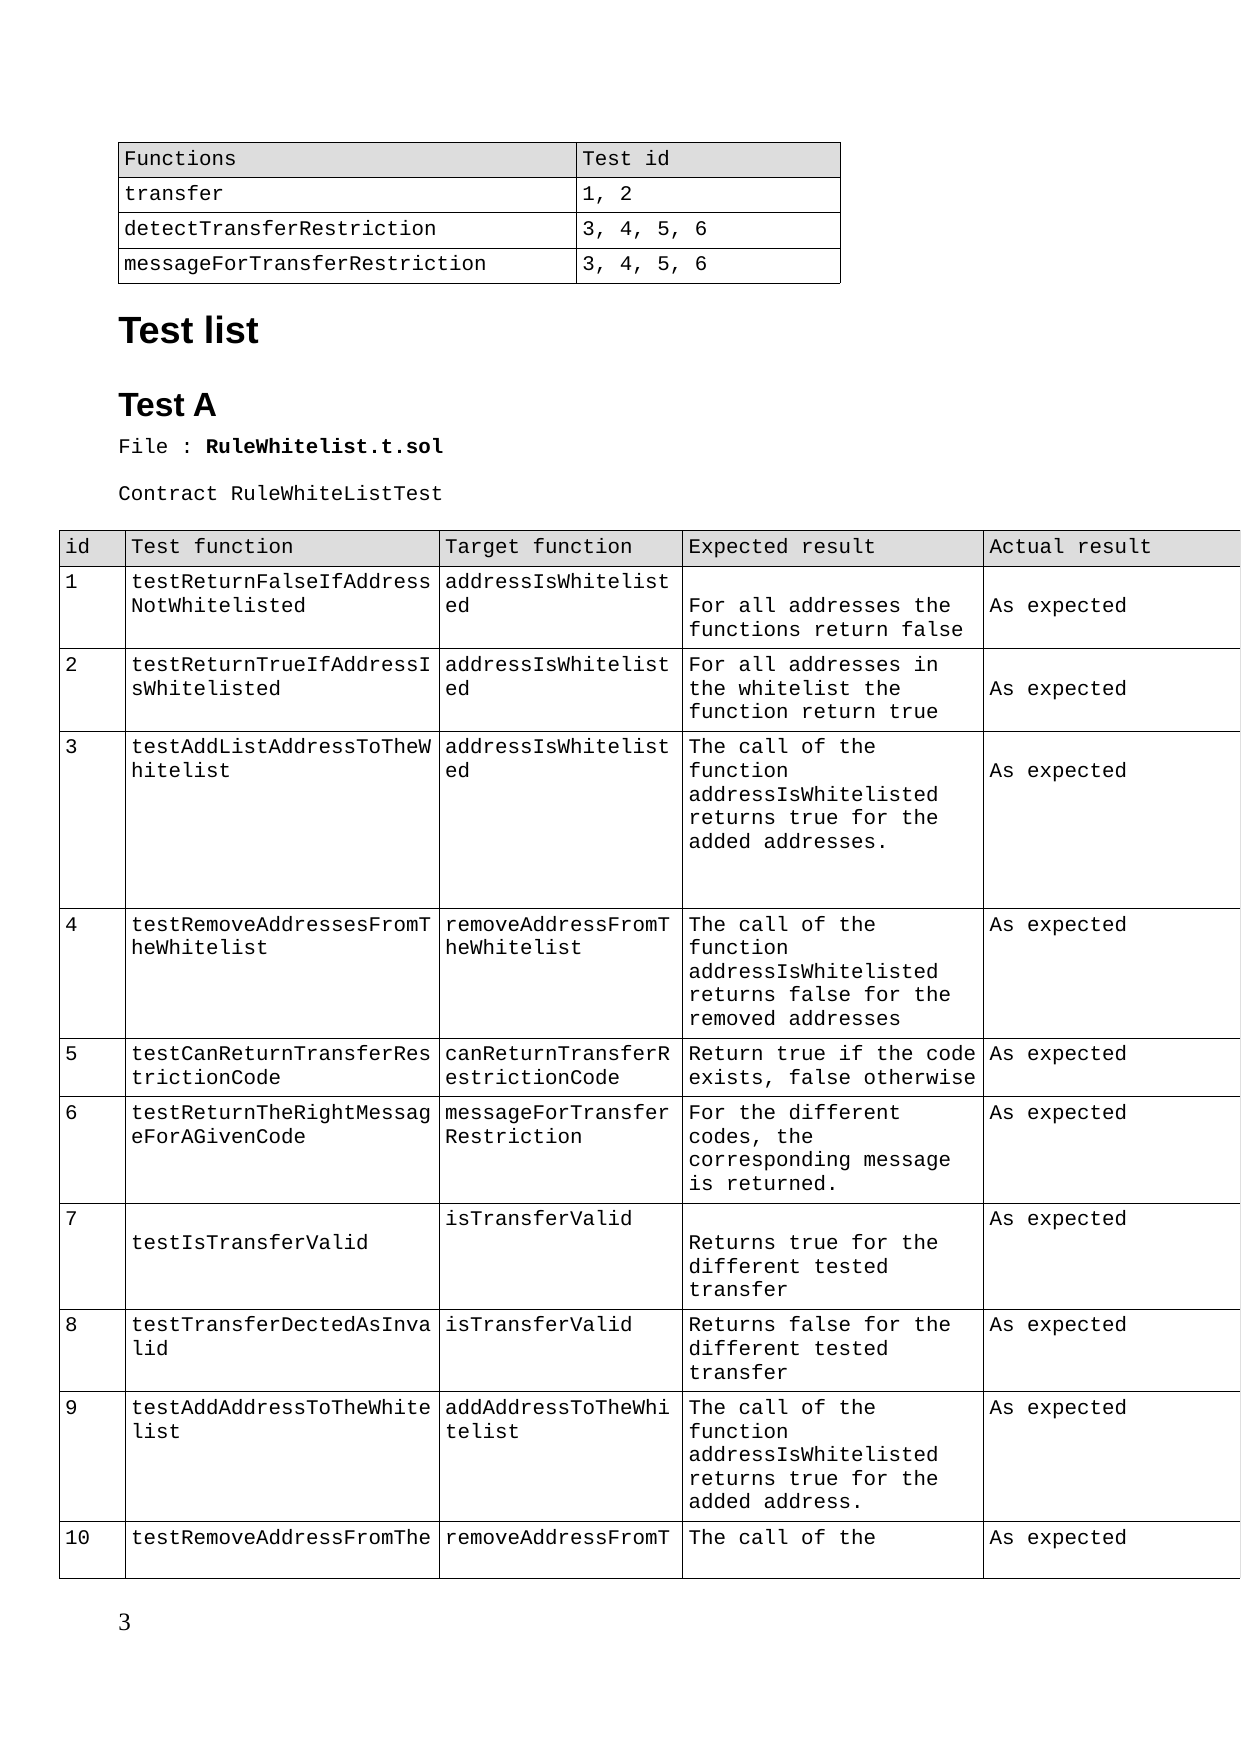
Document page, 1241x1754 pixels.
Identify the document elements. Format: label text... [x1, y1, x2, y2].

table_cell 5 [60, 1039, 125, 1096]
table_cell messageForTransferRestriction [119, 249, 576, 283]
text File : RuleWhitelist.t.sol [118, 436, 1122, 459]
table_cell testTransferDectedAsInvalid [126, 1310, 439, 1391]
table_cell The call of the [683, 1522, 983, 1577]
table_cell testAddAddressToTheWhitelist [126, 1392, 439, 1521]
table_header Functions [119, 143, 576, 177]
table_cell Returns false for the different tested transfer [683, 1310, 983, 1391]
table_header Test function [126, 531, 439, 566]
table_cell For all addresses the functions return false [683, 567, 983, 648]
table_cell testReturnTrueIfAddressIsWhitelisted [126, 649, 439, 731]
table_cell As expected [984, 1310, 1240, 1391]
table_cell As expected [984, 1522, 1240, 1577]
table_cell addAddressToTheWhitelist [440, 1392, 682, 1521]
subtitle Test A [118, 385, 1122, 423]
table_cell 1, 2 [577, 178, 840, 212]
table_cell Returns true for the different tested transfer [683, 1204, 983, 1309]
table_header Target function [440, 531, 682, 566]
table_cell testReturnFalseIfAddressNotWhitelisted [126, 567, 439, 648]
table_cell testAddListAddressToTheWhitelist [126, 732, 439, 908]
table_header Test id [577, 143, 840, 177]
table_header Expected result [683, 531, 983, 566]
table_cell 3, 4, 5, 6 [577, 249, 840, 283]
table_cell testIsTransferValid [126, 1204, 439, 1309]
table_cell addressIsWhitelisted [440, 567, 682, 648]
table_cell addressIsWhitelisted [440, 649, 682, 731]
table_cell transfer [119, 178, 576, 212]
table_cell As expected [984, 732, 1240, 908]
table_cell 10 [60, 1522, 125, 1577]
table_cell As expected [984, 1039, 1240, 1096]
table_cell testReturnTheRightMessageForAGivenCode [126, 1097, 439, 1202]
table_cell The call of the function addressIsWhitelisted returns false for the removed addresses [683, 909, 983, 1037]
table_cell testRemoveAddressFromThe [126, 1522, 439, 1577]
table_cell 4 [60, 909, 125, 1037]
table_cell 6 [60, 1097, 125, 1202]
table_cell removeAddressFromTheWhitelist [440, 909, 682, 1037]
table_cell testRemoveAddressesFromTheWhitelist [126, 909, 439, 1037]
table_cell As expected [984, 1097, 1240, 1202]
table_cell For the different codes, the corresponding message is returned. [683, 1097, 983, 1202]
table_cell 8 [60, 1310, 125, 1391]
table_cell addressIsWhitelisted [440, 732, 682, 908]
table_cell As expected [984, 909, 1240, 1037]
table_cell As expected [984, 567, 1240, 648]
table_cell removeAddressFromT [440, 1522, 682, 1577]
table_header id [60, 531, 125, 566]
subtitle Test list [118, 308, 1122, 351]
table_cell As expected [984, 1204, 1240, 1309]
table_cell As expected [984, 1392, 1240, 1521]
table_cell 3, 4, 5, 6 [577, 213, 840, 247]
table_cell isTransferValid [440, 1204, 682, 1309]
table_cell testCanReturnTransferRestrictionCode [126, 1039, 439, 1096]
table_cell isTransferValid [440, 1310, 682, 1391]
table_cell detectTransferRestriction [119, 213, 576, 247]
table_cell The call of the function addressIsWhitelisted returns true for the added addresses. [683, 732, 983, 908]
table_cell 1 [60, 567, 125, 648]
table_cell Return true if the code exists, false otherwise [683, 1039, 983, 1096]
table_cell messageForTransferRestriction [440, 1097, 682, 1202]
table_cell 9 [60, 1392, 125, 1521]
table_cell 2 [60, 649, 125, 731]
table_cell For all addresses in the whitelist the function return true [683, 649, 983, 731]
table_cell The call of the function addressIsWhitelisted returns true for the added address. [683, 1392, 983, 1521]
table_cell As expected [984, 649, 1240, 731]
table_cell canReturnTransferRestrictionCode [440, 1039, 682, 1096]
table_cell 3 [60, 732, 125, 908]
text Contract RuleWhiteListTest [118, 483, 1122, 507]
table_header Actual result [984, 531, 1240, 566]
table_cell 7 [60, 1204, 125, 1309]
